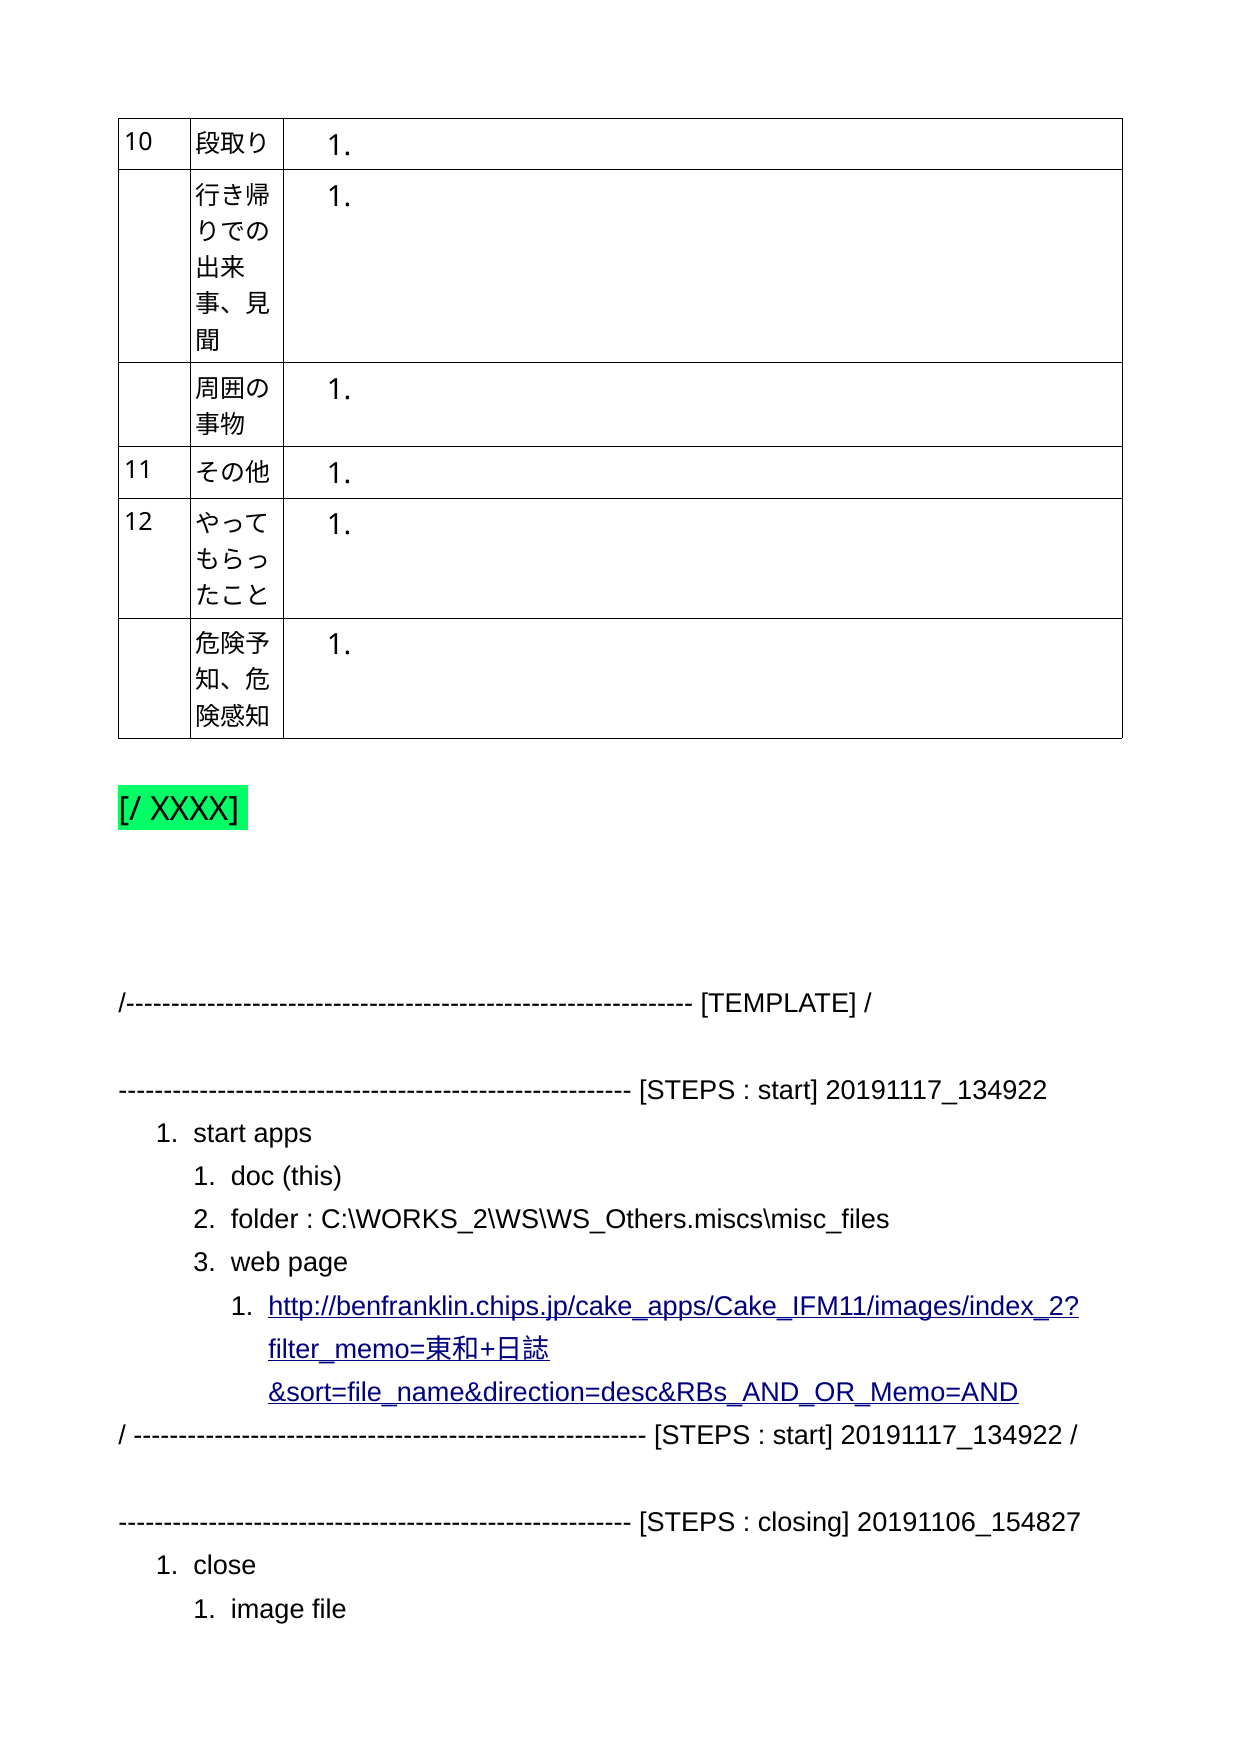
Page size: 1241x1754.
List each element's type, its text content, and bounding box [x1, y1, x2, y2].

table_cell [119, 170, 190, 362]
table_cell [284, 170, 1122, 362]
table_cell やってもらったこと [191, 499, 283, 618]
table_cell [119, 363, 190, 446]
table_cell 10 [119, 119, 190, 169]
list doc (this) [193, 1160, 1122, 1191]
table_cell 危険予知、危険感知 [191, 619, 283, 738]
list image file [193, 1593, 1122, 1624]
table_cell [284, 363, 1122, 446]
table_cell 周囲の事物 [191, 363, 283, 446]
text /--------------------------------------------------------------- [TEMPLATE] / [118, 987, 1122, 1018]
text --------------------------------------------------------- [STEPS : start] 20191117_134922 [118, 1074, 1122, 1105]
table_cell [284, 619, 1122, 738]
table_cell 行き帰りでの出来事、見聞 [191, 170, 283, 362]
text / --------------------------------------------------------- [STEPS : start] 20191117_134922 / [118, 1419, 1122, 1450]
table_cell その他 [191, 447, 283, 497]
table_cell [119, 619, 190, 738]
list start apps [156, 1117, 1122, 1148]
list http://benfranklin.chips.jp/cake_apps/Cake_IFM11/images/index_2?filter_memo=東和+日誌&sort=file_name&direction=desc&RBs_AND_OR_Memo=AND [231, 1289, 1122, 1407]
text --------------------------------------------------------- [STEPS : closing] 20191106_154827 [118, 1506, 1122, 1537]
list web page [193, 1246, 1122, 1278]
list folder : C:\WORKS_2\WS\WS_Others.miscs\misc_files [193, 1203, 1122, 1234]
table_cell 12 [119, 499, 190, 618]
table_cell 11 [119, 447, 190, 497]
table_cell [284, 499, 1122, 618]
list close [156, 1549, 1122, 1580]
table_cell [284, 119, 1122, 169]
table_cell 段取り [191, 119, 283, 169]
text [/ XXXX] [118, 785, 1122, 830]
table_cell [284, 447, 1122, 497]
